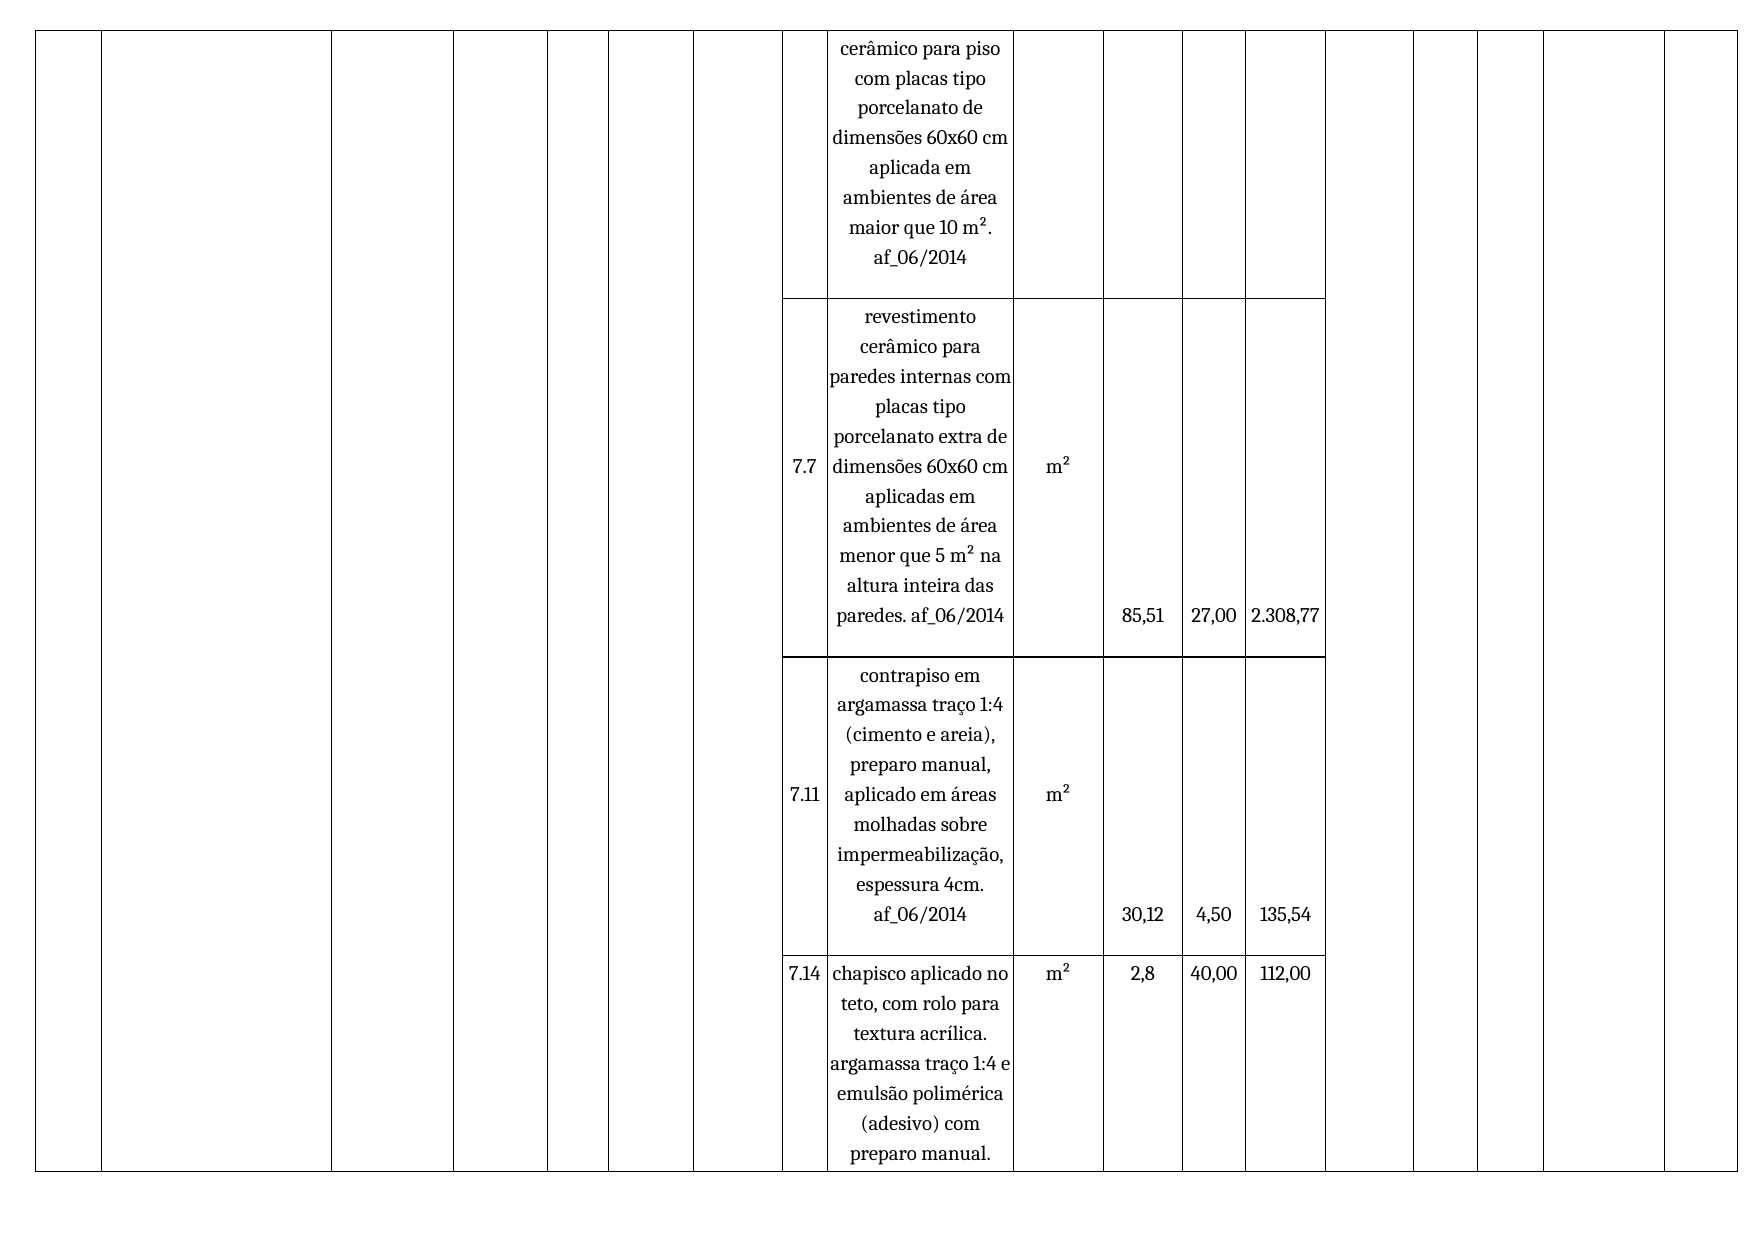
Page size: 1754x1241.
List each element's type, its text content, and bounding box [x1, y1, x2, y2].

table_cell [783, 31, 827, 298]
table_cell chapisco aplicado no teto, com rolo para textura acrílica. argamassa traço 1:4 e emulsão polimérica (adesivo) com preparo manual. [828, 956, 1013, 1171]
table_cell cerâmico para piso com placas tipo porcelanato de dimensões 60x60 cm aplicada em ambientes de área maior que 10 m². af_06/2014 [828, 31, 1013, 298]
table_cell 4,50 [1183, 658, 1245, 955]
table_cell m² [1014, 956, 1103, 1171]
table_cell 7.11 [783, 658, 827, 955]
table_cell [1544, 31, 1664, 1171]
table_cell [102, 31, 331, 1171]
table_cell [1478, 31, 1543, 1171]
table_cell 2,8 [1104, 956, 1182, 1171]
table_cell m² [1014, 299, 1103, 656]
table_cell [1104, 31, 1182, 298]
table_cell [332, 31, 453, 1171]
table_cell [36, 31, 101, 1171]
table_cell [1665, 31, 1737, 1171]
table_cell [694, 31, 782, 1171]
table_cell revestimento cerâmico para paredes internas com placas tipo porcelanato extra de dimensões 60x60 cm aplicadas em ambientes de área menor que 5 m² na altura inteira das paredes. af_06/2014 [828, 299, 1013, 656]
table_cell [548, 31, 608, 1171]
table_cell 85,51 [1104, 299, 1182, 656]
table_cell [609, 31, 693, 1171]
table_cell [1414, 31, 1477, 1171]
table_cell [1326, 31, 1413, 1171]
table_cell 27,00 [1183, 299, 1245, 656]
table_cell [1246, 31, 1325, 298]
table_cell 30,12 [1104, 658, 1182, 955]
table_cell [1183, 31, 1245, 298]
table_cell 40,00 [1183, 956, 1245, 1171]
table_cell 2.308,77 [1246, 299, 1325, 656]
table_cell [454, 31, 547, 1171]
table_cell [1014, 31, 1103, 298]
table_cell 7.14 [783, 956, 827, 1171]
table_cell 135,54 [1246, 658, 1325, 955]
table_cell 112,00 [1246, 956, 1325, 1171]
table_cell 7.7 [783, 299, 827, 656]
table_cell contrapiso em argamassa traço 1:4 (cimento e areia), preparo manual, aplicado em áreas molhadas sobre impermeabilização, espessura 4cm. af_06/2014 [828, 658, 1013, 955]
table_cell m² [1014, 658, 1103, 955]
